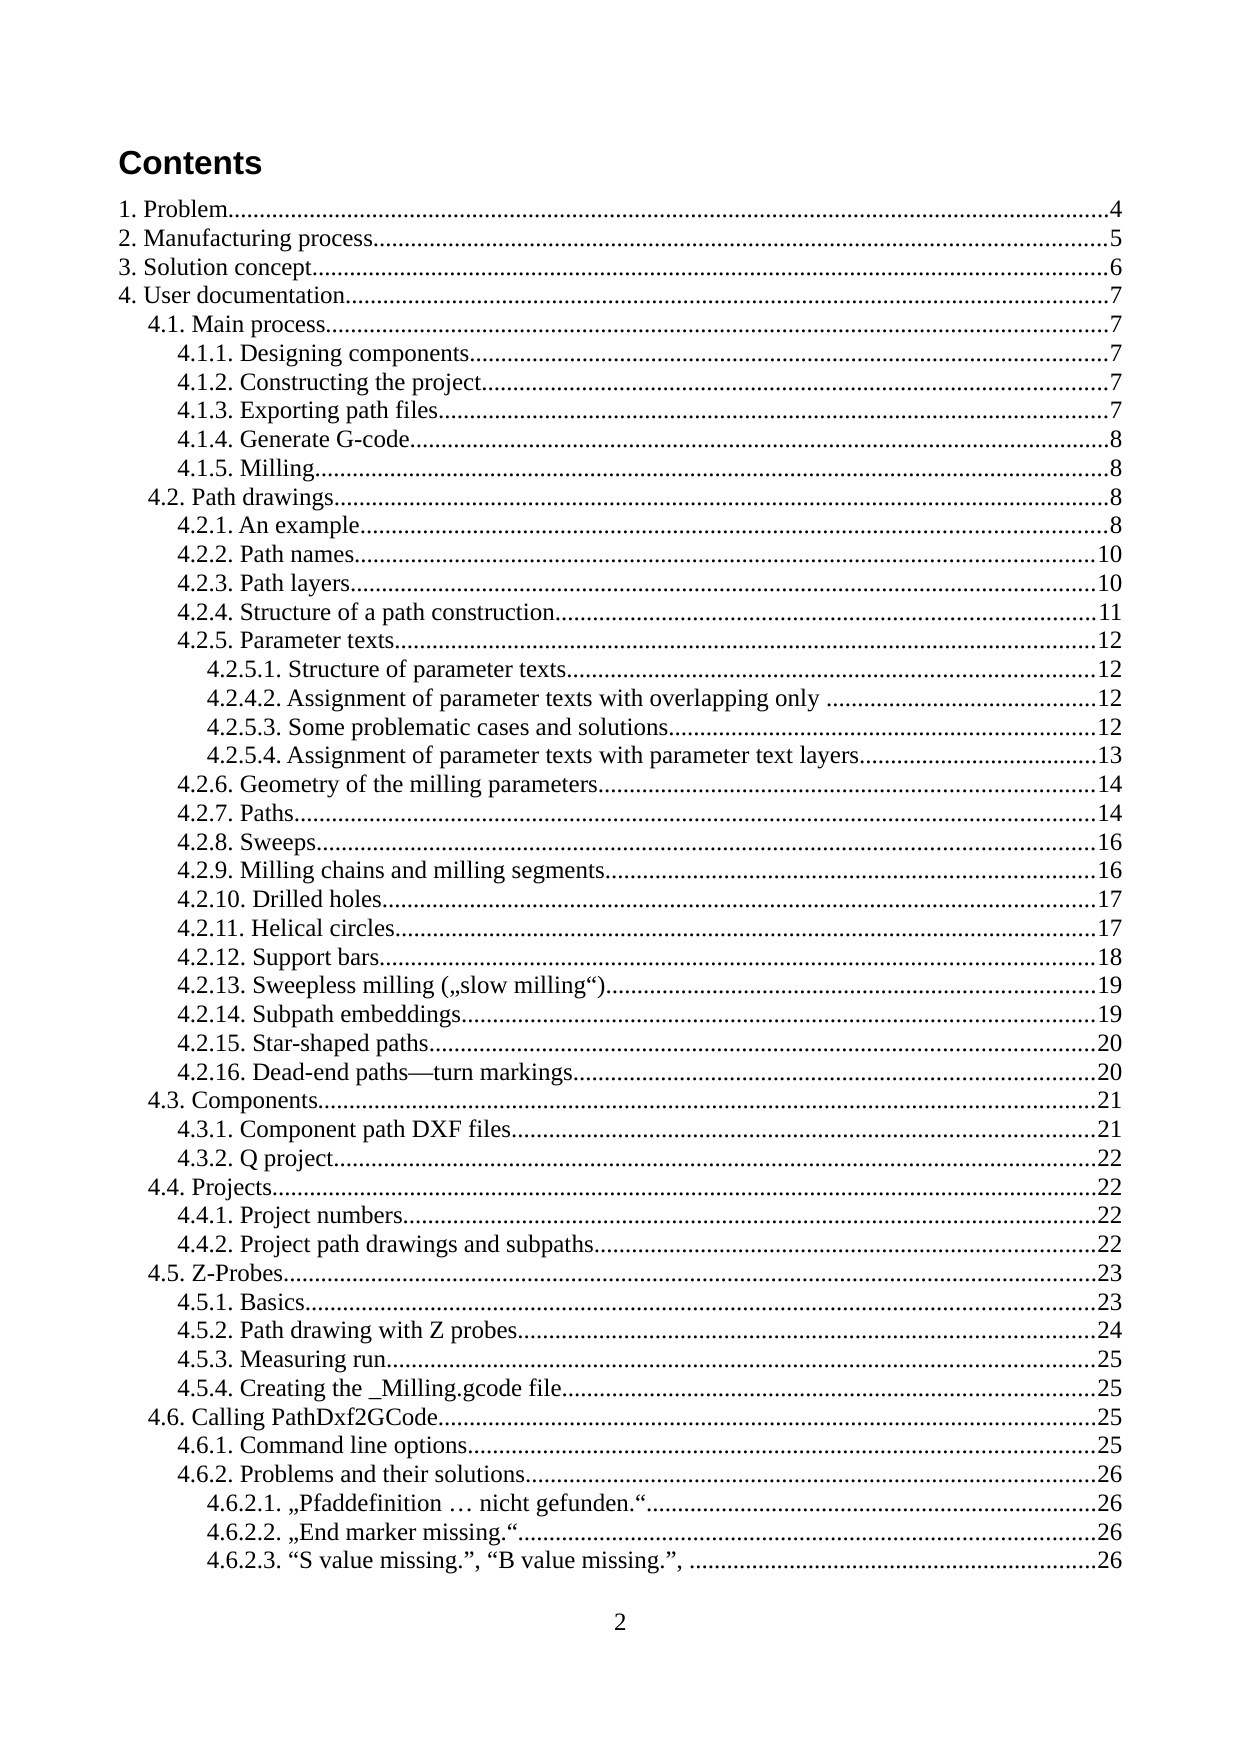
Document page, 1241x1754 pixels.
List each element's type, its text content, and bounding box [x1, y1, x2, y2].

text 4.1.2. Constructing the project 7 [177, 367, 1122, 395]
text 4.4.2. Project path drawings and subpaths 22 [177, 1229, 1122, 1258]
text 4.2.12. Support bars 18 [177, 942, 1122, 970]
text 4.1.3. Exporting path files 7 [177, 395, 1122, 424]
text 4.2.11. Helical circles 17 [177, 913, 1122, 942]
text 4.6.1. Command line options 25 [177, 1430, 1122, 1459]
text 4.2.13. Sweepless milling („slow milling“) 19 [177, 970, 1122, 999]
text 4.6.2. Problems and their solutions 26 [177, 1459, 1122, 1488]
text 4.1.1. Designing components 7 [177, 338, 1122, 367]
text 4.2.5.1. Structure of parameter texts 12 [207, 654, 1122, 683]
text 4.2.3. Path layers 10 [177, 568, 1122, 597]
text 4.5. Z-Probes 23 [148, 1258, 1122, 1287]
text 4.3.1. Component path DXF files 21 [177, 1114, 1122, 1143]
text 4.2.1. An example 8 [177, 510, 1122, 539]
text 4.6.2.3. “S value missing.”, “B value missing.”, ... 26 [207, 1545, 1122, 1574]
text 4.2.5.4. Assignment of parameter texts with parameter text layers 13 [207, 740, 1122, 769]
text 4.2.16. Dead-end paths—turn markings 20 [177, 1057, 1122, 1085]
text 4.5.2. Path drawing with Z probes 24 [177, 1315, 1122, 1344]
text 4.2.2. Path names 10 [177, 539, 1122, 568]
text 4. User documentation 7 [118, 280, 1122, 309]
text 4.2.4. Structure of a path construction 11 [177, 597, 1122, 625]
text 4.5.4. Creating the _Milling.gcode file 25 [177, 1373, 1122, 1402]
text 4.2.15. Star-shaped paths 20 [177, 1028, 1122, 1057]
text 3. Solution concept 6 [118, 252, 1122, 280]
text 4.2. Path drawings 8 [148, 482, 1122, 510]
text 1. Problem 4 [118, 194, 1122, 223]
text 4.4. Projects 22 [148, 1172, 1122, 1200]
text 4.2.7. Paths 14 [177, 798, 1122, 827]
text 4.3.2. Q project 22 [177, 1143, 1122, 1172]
text 4.2.5. Parameter texts 12 [177, 625, 1122, 654]
text 4.2.5.3. Some problematic cases and solutions 12 [207, 712, 1122, 740]
text 4.1.4. Generate G-code 8 [177, 424, 1122, 453]
text 4.2.6. Geometry of the milling parameters 14 [177, 769, 1122, 798]
subtitle Contents [118, 143, 1122, 182]
text 4.6.2.2. „End marker missing.“ 26 [207, 1517, 1122, 1545]
text 4.5.1. Basics 23 [177, 1287, 1122, 1315]
text 4.2.8. Sweeps 16 [177, 827, 1122, 855]
text 4.1.5. Milling 8 [177, 453, 1122, 482]
text 4.2.4.2. Assignment of parameter texts with overlapping only 12 [207, 683, 1122, 712]
text 4.2.10. Drilled holes 17 [177, 884, 1122, 913]
text 2. Manufacturing process 5 [118, 223, 1122, 252]
text 4.1. Main process 7 [148, 309, 1122, 338]
text 4.2.14. Subpath embeddings 19 [177, 999, 1122, 1028]
text 4.6. Calling PathDxf2GCode 25 [148, 1402, 1122, 1430]
text 4.3. Components 21 [148, 1085, 1122, 1114]
text 4.6.2.1. „Pfaddefinition … nicht gefunden.“ 26 [207, 1488, 1122, 1517]
text 4.5.3. Measuring run 25 [177, 1344, 1122, 1373]
text 4.2.9. Milling chains and milling segments 16 [177, 855, 1122, 884]
text 4.4.1. Project numbers 22 [177, 1200, 1122, 1229]
